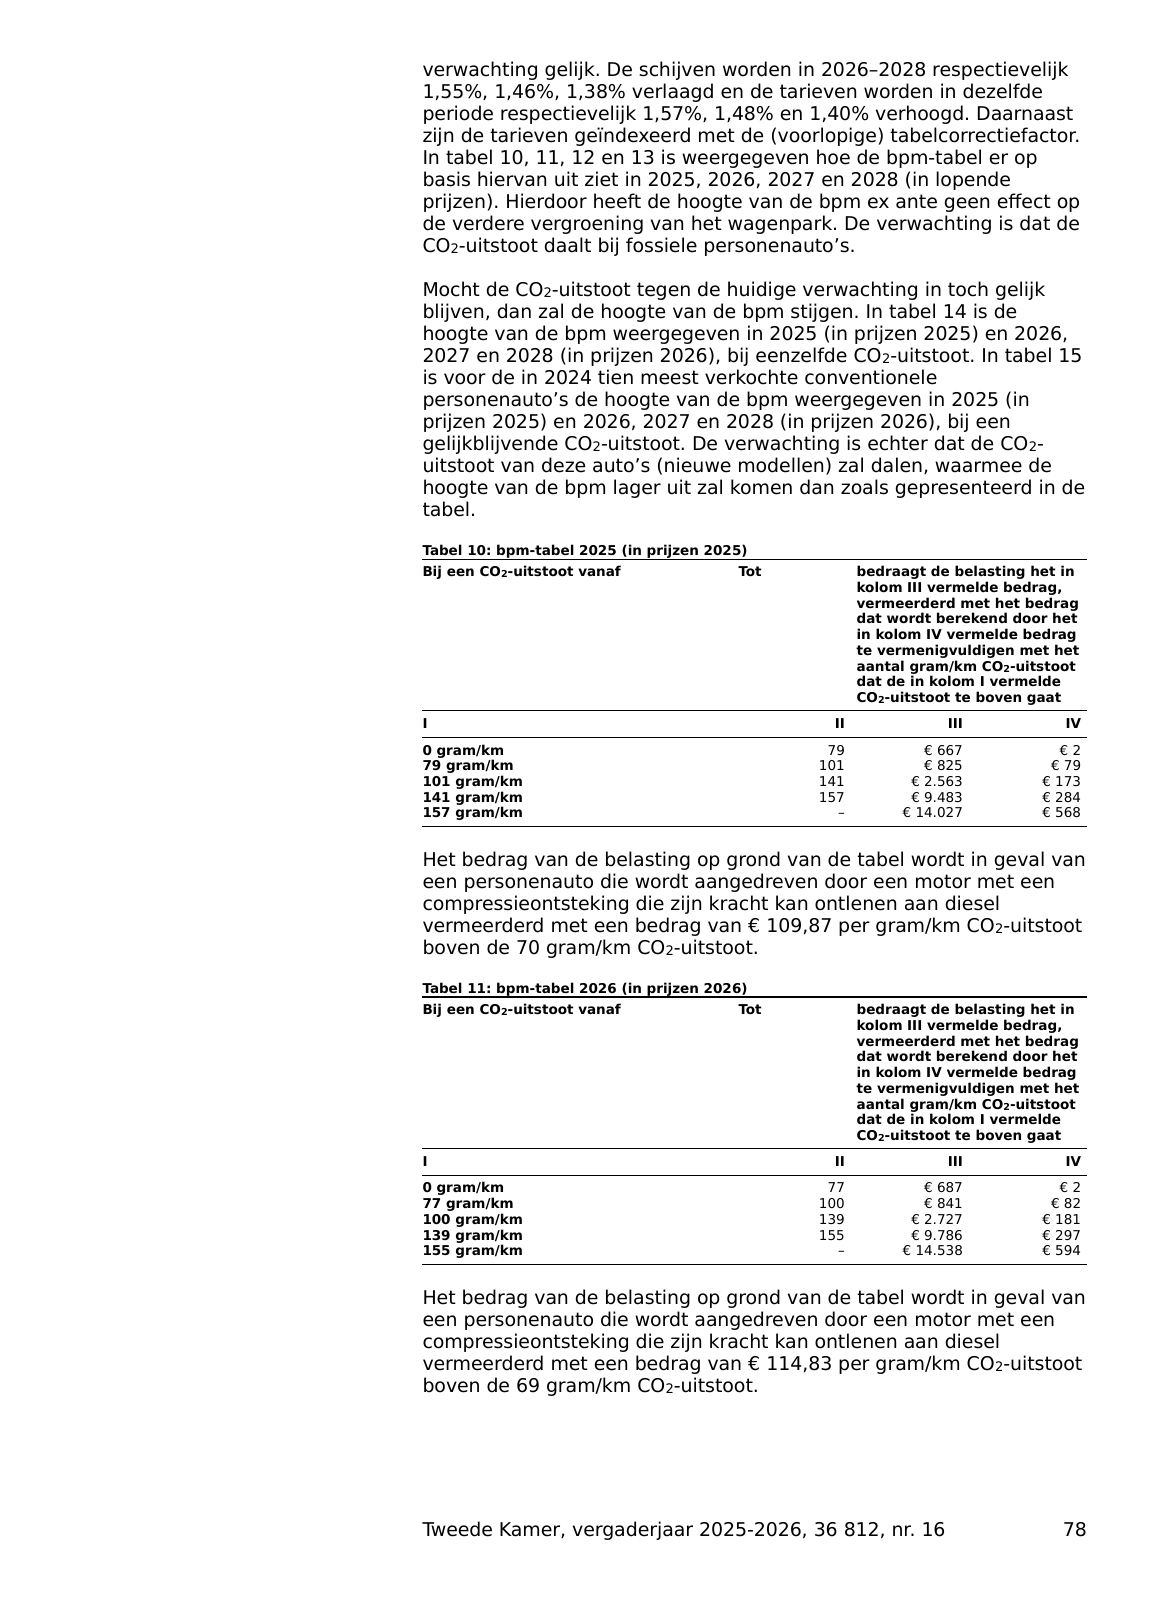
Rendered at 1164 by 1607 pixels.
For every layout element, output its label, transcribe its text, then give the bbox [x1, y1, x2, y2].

table_header Tabel 10: bpm-tabel 2025 (in prijzen 2025) [422, 543, 1087, 558]
text Het bedrag van de belasting op grond van de tabel wordt in geval van een personenauto die wordt aangedreven door een motor met een compressieontsteking die zijn kracht kan ontlenen aan diesel vermeerderd met een bedrag van € 109,87 per gram/km CO2-uitstoot boven de 70 gram/km CO2-uitstoot. [422, 849, 1087, 959]
table_cell € 825 [850, 758, 968, 774]
table_cell 100 [732, 1196, 850, 1212]
table_cell III [850, 711, 968, 737]
table_cell € 2.563 [850, 774, 968, 789]
table_cell I [422, 711, 732, 737]
text Het bedrag van de belasting op grond van de tabel wordt in geval van een personenauto die wordt aangedreven door een motor met een compressieontsteking die zijn kracht kan ontlenen aan diesel vermeerderd met een bedrag van € 114,83 per gram/km CO2-uitstoot boven de 69 gram/km CO2-uitstoot. [422, 1287, 1087, 1397]
table_cell II [732, 711, 850, 737]
table_cell € 687 [850, 1176, 968, 1196]
table_cell 100 gram/km [422, 1212, 732, 1227]
table_cell € 173 [969, 774, 1087, 789]
text Mocht de CO2-uitstoot tegen de huidige verwachting in toch gelijk blijven, dan zal de hoogte van de bpm stijgen. In tabel 14 is de hoogte van de bpm weergegeven in 2025 (in prijzen 2025) en 2026, 2027 en 2028 (in prijzen 2026), bij eenzelfde CO2-uitstoot. In tabel 15 is voor de in 2024 tien meest verkochte conventionele personenauto’s de hoogte van de bpm weergegeven in 2025 (in prijzen 2025) en 2026, 2027 en 2028 (in prijzen 2026), bij een gelijkblijvende CO2-uitstoot. De verwachting is echter dat de CO2-uitstoot van deze auto’s (nieuwe modellen) zal dalen, waarmee de hoogte van de bpm lager uit zal komen dan zoals gepresenteerd in de tabel. [422, 279, 1087, 521]
table_cell € 2.727 [850, 1212, 968, 1227]
table_cell 157 [732, 790, 850, 805]
table_cell IV [969, 1149, 1087, 1174]
table_cell € 841 [850, 1196, 968, 1212]
table_cell € 667 [850, 738, 968, 758]
table_cell II [732, 1149, 850, 1174]
table_cell 139 [732, 1212, 850, 1227]
table_cell € 14.538 [850, 1243, 968, 1263]
table_cell Bij een CO2-uitstoot vanaf [422, 560, 732, 710]
table_cell € 9.483 [850, 790, 968, 805]
table_cell III [850, 1149, 968, 1174]
table_cell € 297 [969, 1228, 1087, 1243]
table_cell € 594 [969, 1243, 1087, 1263]
table_cell bedraagt de belasting het in kolom III vermelde bedrag, vermeerderd met het bedrag dat wordt berekend door het in kolom IV vermelde bedrag te vermenigvuldigen met het aantal gram/km CO2-uitstoot dat de in kolom I vermelde CO2-uitstoot te boven gaat [850, 560, 1087, 710]
table_cell IV [969, 711, 1087, 737]
table_cell 79 [732, 738, 850, 758]
table_cell 77 [732, 1176, 850, 1196]
table_cell Tot [732, 560, 850, 710]
table_cell € 82 [969, 1196, 1087, 1212]
table_cell 155 [732, 1228, 850, 1243]
table_cell 77 gram/km [422, 1196, 732, 1212]
table_cell € 2 [969, 1176, 1087, 1196]
table_header Tabel 11: bpm-tabel 2026 (in prijzen 2026) [422, 981, 1087, 996]
table_cell 0 gram/km [422, 738, 732, 758]
table_cell € 181 [969, 1212, 1087, 1227]
table_cell 157 gram/km [422, 805, 732, 826]
text verwachting gelijk. De schijven worden in 2026–2028 respectievelijk 1,55%, 1,46%, 1,38% verlaagd en de tarieven worden in dezelfde periode respectievelijk 1,57%, 1,48% en 1,40% verhoogd. Daarnaast zijn de tarieven geïndexeerd met de (voorlopige) tabelcorrectiefactor. In tabel 10, 11, 12 en 13 is weergegeven hoe de bpm-tabel er op basis hiervan uit ziet in 2025, 2026, 2027 en 2028 (in lopende prijzen). Hierdoor heeft de hoogte van de bpm ex ante geen effect op de verdere vergroening van het wagenpark. De verwachting is dat de CO2-uitstoot daalt bij fossiele personenauto’s. [422, 59, 1087, 257]
table_cell 79 gram/km [422, 758, 732, 774]
table_cell 141 [732, 774, 850, 789]
table_cell 101 gram/km [422, 774, 732, 789]
table_cell 101 [732, 758, 850, 774]
table_cell € 2 [969, 738, 1087, 758]
table_cell € 284 [969, 790, 1087, 805]
table_cell I [422, 1149, 732, 1174]
table_cell 155 gram/km [422, 1243, 732, 1263]
table_cell € 79 [969, 758, 1087, 774]
table_cell € 9.786 [850, 1228, 968, 1243]
table_cell 0 gram/km [422, 1176, 732, 1196]
table_cell Tot [732, 998, 850, 1148]
table_cell Bij een CO2-uitstoot vanaf [422, 998, 732, 1148]
table_cell – [732, 1243, 850, 1263]
table_cell € 568 [969, 805, 1087, 826]
table_cell bedraagt de belasting het in kolom III vermelde bedrag, vermeerderd met het bedrag dat wordt berekend door het in kolom IV vermelde bedrag te vermenigvuldigen met het aantal gram/km CO2-uitstoot dat de in kolom I vermelde CO2-uitstoot te boven gaat [850, 998, 1087, 1148]
table_cell 139 gram/km [422, 1228, 732, 1243]
table_cell – [732, 805, 850, 826]
table_cell 141 gram/km [422, 790, 732, 805]
table_cell € 14.027 [850, 805, 968, 826]
